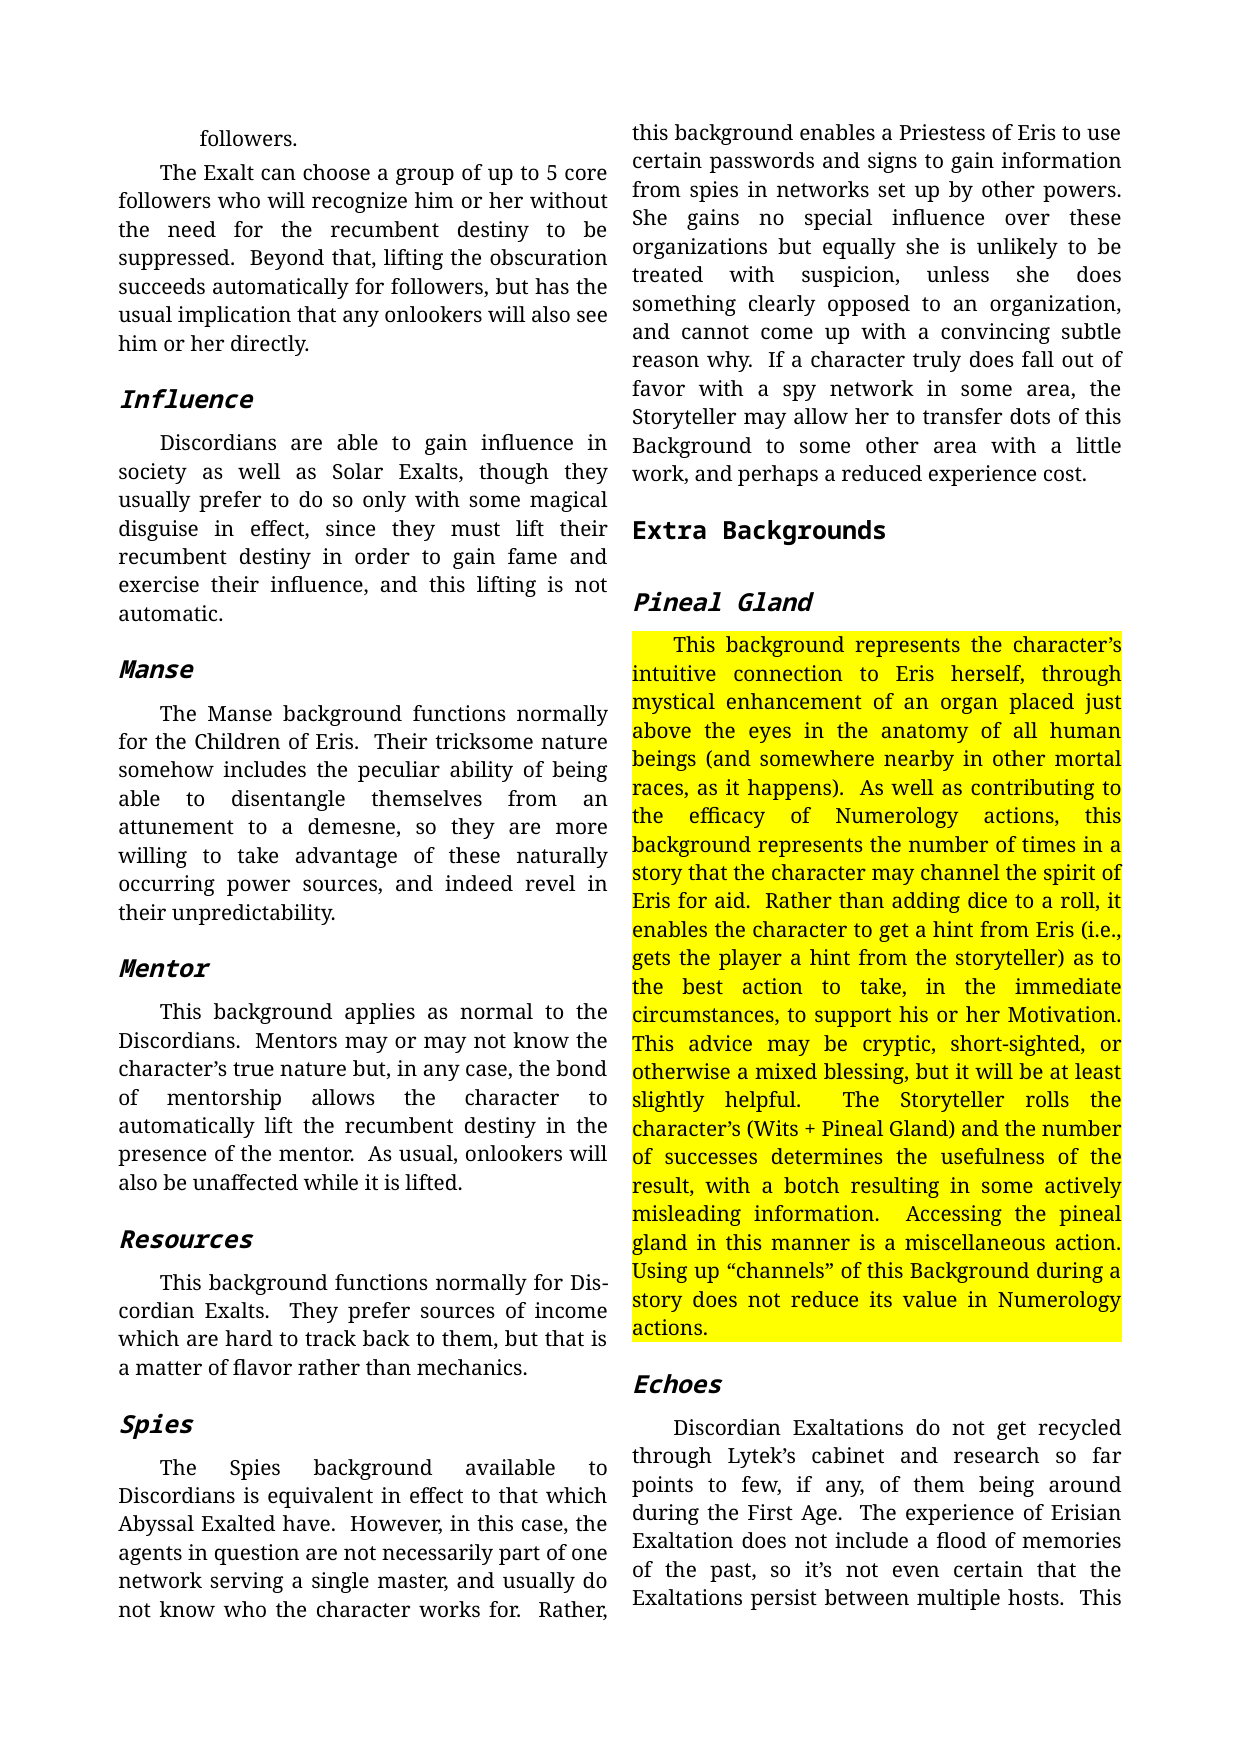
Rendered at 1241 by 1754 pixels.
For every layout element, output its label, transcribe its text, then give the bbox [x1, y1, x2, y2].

text This background applies as normal to the Discordians. Mentors may or may not know the character’s true nature but, in any case, the bond of mentorship allows the character to automatically lift the recumbent destiny in the presence of the mentor. As usual, onlookers will also be unaffected while it is lifted. [118, 997, 608, 1196]
subtitle Manse [118, 652, 608, 686]
text Discordians are able to gain influence in society as well as Solar Exalts, though they usually prefer to do so only with some magical disguise in effect, since they must lift their recumbent destiny in order to gain fame and exercise their influence, and this lifting is not automatic. [118, 428, 608, 627]
text This background functions normally for Dis­cordian Exalts. They prefer sources of income which are hard to track back to them, but that is a matter of flavor rather than mechanics. [118, 1268, 608, 1381]
subtitle Spies [118, 1406, 608, 1440]
text The Exalt can choose a group of up to 5 core followers who will recognize him or her without the need for the recumbent destiny to be suppressed. Beyond that, lifting the obscuration succeeds auto­matically for followers, but has the usual implication that any onlookers will also see him or her directly. [118, 158, 608, 357]
subtitle Extra Backgrounds [632, 513, 1122, 547]
subtitle Echoes [632, 1367, 1122, 1400]
table_cell followers. [194, 118, 585, 158]
text The Spies background available to Discordians is equivalent in effect to that which Abyssal Exalted have. However, in this case, the agents in question are not necessarily part of one network serving a single master, and usually do not know who the character works for. Rather, [118, 1453, 608, 1623]
text The Manse background functions normally for the Children of Eris. Their tricksome nature some­how includes the peculiar ability of being able to disentangle themselves from an attunement to a demesne, so they are more willing to take advantage of these naturally occurring power sources, and indeed revel in their unpredictability. [118, 699, 608, 926]
text Discordian Exaltations do not get recycled through Lytek’s cabinet and research so far points to few, if any, of them being around during the First Age. The experience of Erisian Exaltation does not include a flood of memories of the past, so it’s not even certain that the Exaltations persist between multiple hosts. This [632, 1413, 1122, 1612]
text this background enables a Priestess of Eris to use certain passwords and signs to gain information from spies in networks set up by other powers. She gains no special influence over these organizations but equally she is unlikely to be treated with suspicion, unless she does something clearly opposed to an organization, and cannot come up with a convincing subtle reason why. If a character truly does fall out of favor with a spy network in some area, the Storyteller may allow her to transfer dots of this Background to some other area with a little work, and perhaps a reduced experience cost. [632, 118, 1122, 488]
subtitle Resources [118, 1221, 608, 1255]
table_cell [118, 118, 194, 158]
subtitle Mentor [118, 951, 608, 985]
text This background represents the character’s intuitive connection to Eris herself, through mystical enhancement of an organ placed just above the eyes in the anatomy of all human beings (and somewhere nearby in other mortal races, as it happens). As well as contributing to the efficacy of Numerology actions, this background represents the number of times in a story that the character may channel the spirit of Eris for aid. Rather than adding dice to a roll, it enables the character to get a hint from Eris (i.e., gets the player a hint from the storyteller) as to the best action to take, in the immediate circumstances, to support his or her Motivation. This advice may be cryptic, short-sighted, or otherwise a mixed blessing, but it will be at least slightly helpful. The Storyteller rolls the character’s (Wits + Pineal Gland) and the number of successes determines the usefulness of the result, with a botch resulting in some actively misleading information. Accessing the pineal gland in this manner is a miscellaneous action. Using up “channels” of this Background during a story does not reduce its value in Numerology actions. [632, 631, 1122, 1342]
subtitle Influence [118, 382, 608, 416]
subtitle Pineal Gland [632, 584, 1122, 618]
